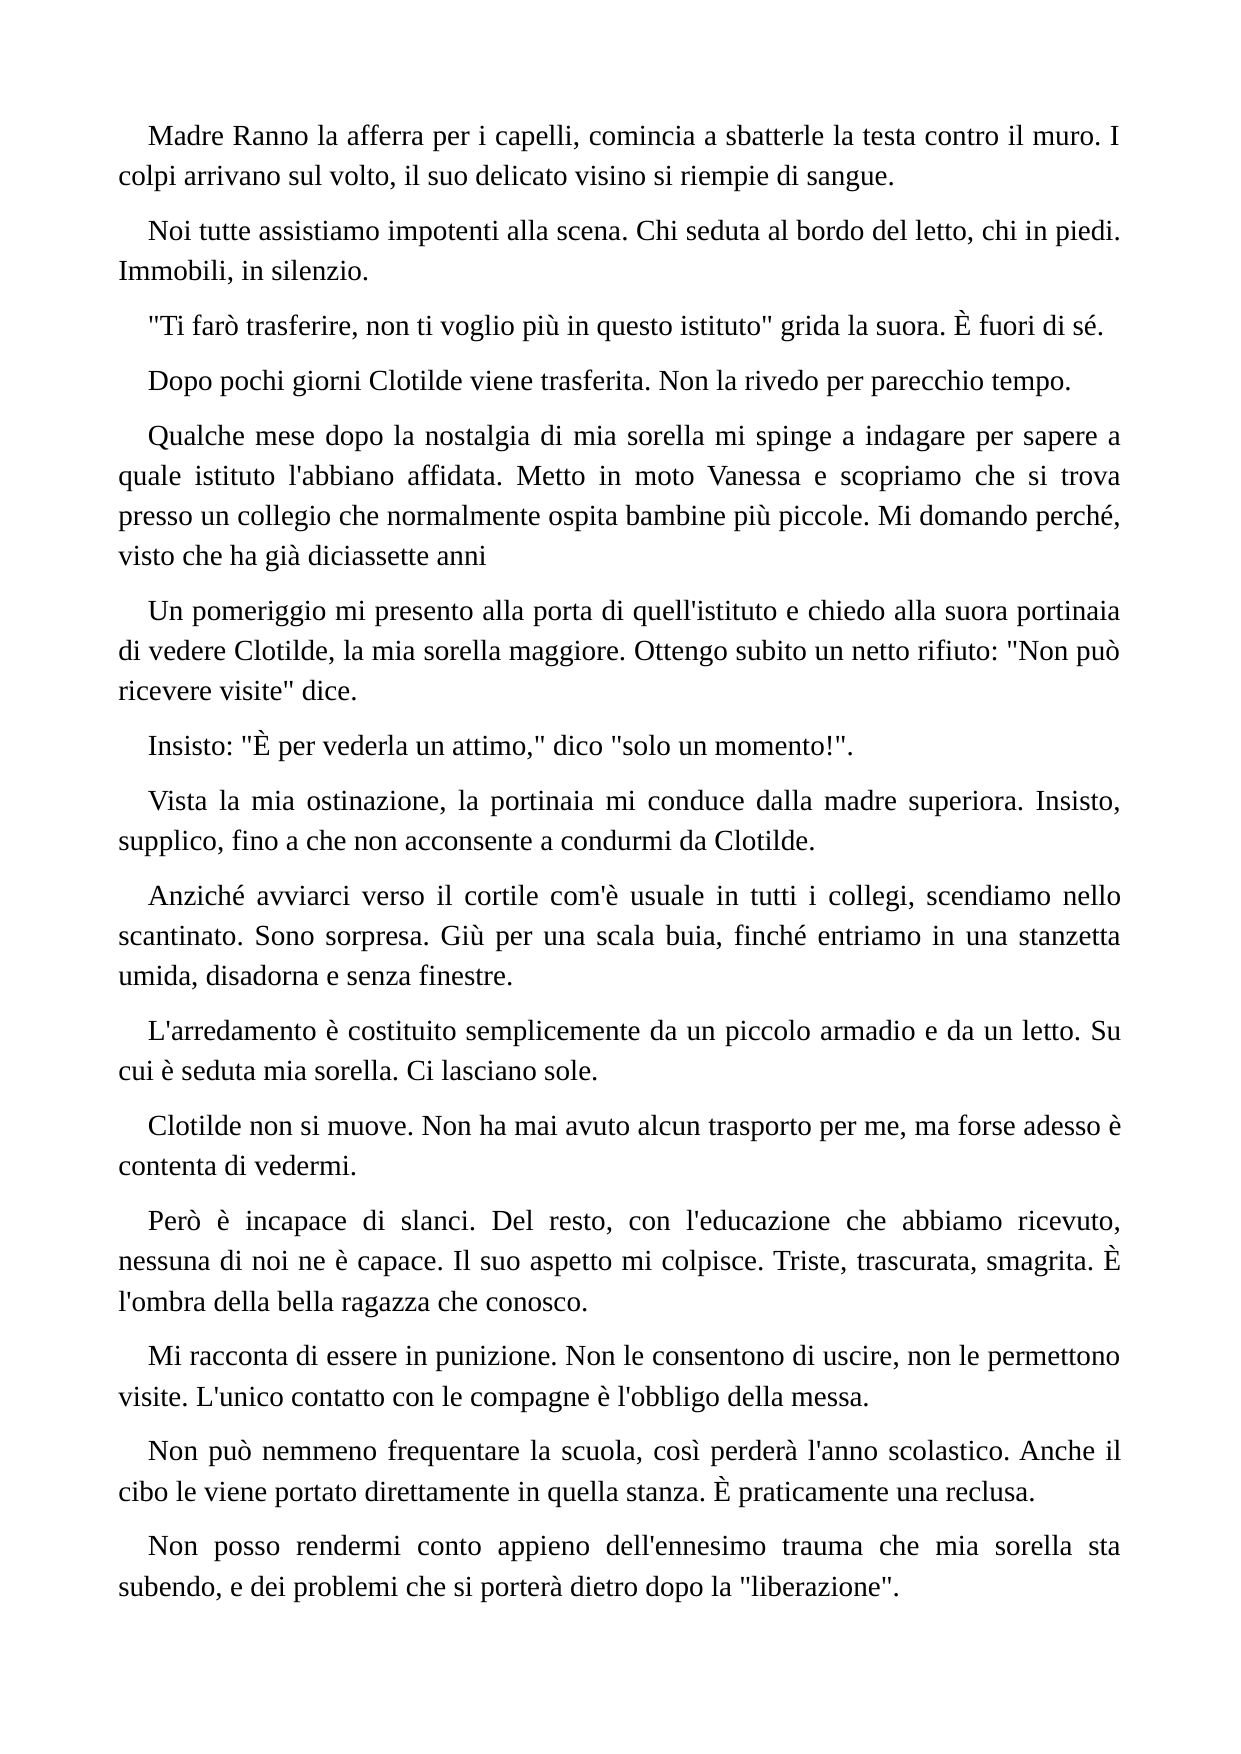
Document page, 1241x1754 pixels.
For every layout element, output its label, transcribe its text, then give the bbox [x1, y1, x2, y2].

text Qualche mese dopo la nostalgia di mia sorella mi spinge a indagare per sapere a quale istituto l'abbiano affidata. Metto in moto Vanessa e scopriamo che si trova presso un collegio che normalmente ospita bambine più piccole. Mi domando perché, visto che ha già diciassette anni [118, 418, 1122, 572]
text Madre Ranno la afferra per i capelli, comincia a sbatterle la testa contro il muro. I colpi arrivano sul volto, il suo delicato visino si riempie di sangue. [118, 118, 1122, 192]
text Insisto: "È per vederla un attimo," dico "solo un momento!". [118, 728, 1122, 762]
text "Ti farò trasferire, non ti voglio più in questo istituto" grida la suora. È fuori di sé. [118, 308, 1122, 342]
text Vista la mia ostinazione, la portinaia mi conduce dalla madre superiora. Insisto, supplico, fino a che non acconsente a condurmi da Clotilde. [118, 783, 1122, 857]
text Però è incapace di slanci. Del resto, con l'educazione che abbiamo ricevuto, nessuna di noi ne è capace. Il suo aspetto mi colpisce. Triste, trascurata, smagrita. È l'ombra della bella ragazza che conosco. [118, 1203, 1122, 1317]
text Noi tutte assistiamo impotenti alla scena. Chi seduta al bordo del letto, chi in piedi. Immobili, in silenzio. [118, 213, 1122, 287]
text Un pomeriggio mi presento alla porta di quell'istituto e chiedo alla suora portinaia di vedere Clotilde, la mia sorella maggiore. Ottengo subito un netto rifiuto: "Non può ricevere visite" dice. [118, 593, 1122, 707]
text Non può nemmeno frequentare la scuola, così perderà l'anno scolastico. Anche il cibo le viene portato direttamente in quella stanza. È praticamente una reclusa. [118, 1433, 1122, 1507]
text Dopo pochi giorni Clotilde viene trasferita. Non la rivedo per parecchio tempo. [118, 363, 1122, 396]
text Anziché avviarci verso il cortile com'è usuale in tutti i collegi, scendiamo nello scantinato. Sono sorpresa. Giù per una scala buia, finché entriamo in una stanzetta umida, disadorna e senza finestre. [118, 878, 1122, 992]
text Mi racconta di essere in punizione. Non le consentono di uscire, non le permettono visite. L'unico contatto con le compagne è l'obbligo della messa. [118, 1338, 1122, 1412]
text Clotilde non si muove. Non ha mai avuto alcun trasporto per me, ma forse adesso è contenta di vedermi. [118, 1108, 1122, 1182]
text L'arredamento è costituito semplicemente da un piccolo armadio e da un letto. Su cui è seduta mia sorella. Ci lasciano sole. [118, 1013, 1122, 1087]
text Non posso rendermi conto appieno dell'ennesimo trauma che mia sorella sta subendo, e dei problemi che si porterà dietro dopo la "liberazione". [118, 1528, 1122, 1602]
